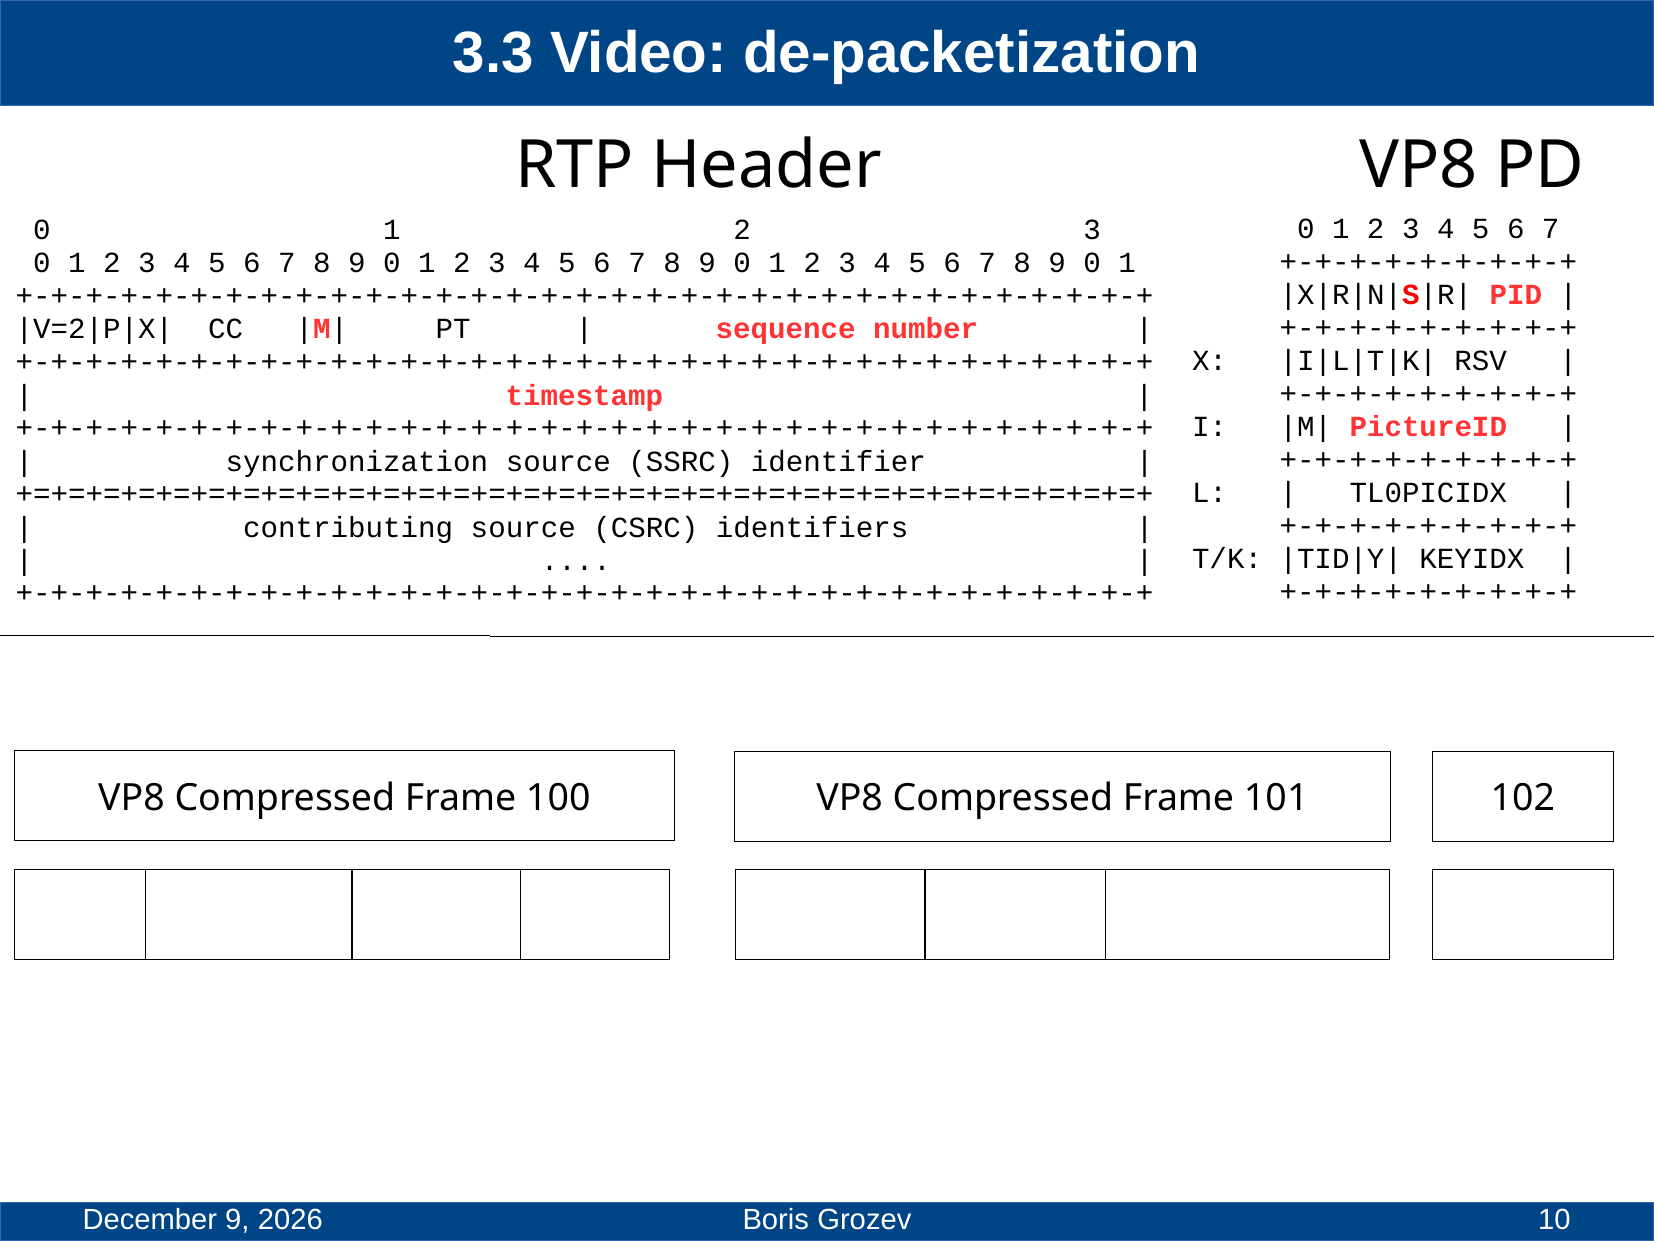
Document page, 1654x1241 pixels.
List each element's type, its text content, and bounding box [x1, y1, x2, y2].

text_box 102 [1432, 751, 1614, 842]
text_box RTP Header [500, 109, 756, 202]
text_box VP8 Compressed Frame 100 [14, 750, 675, 841]
text_box 0 1 2 3 4 5 6 7 +-+-+-+-+-+-+-+-+ |X|R|N|S|R| PID | +-+-+-+-+-+-+-+-+ X: |I|L|T|K| RSV | +-+-+-+-+-+-+-+-+ I: |M| PictureID | +-+-+-+-+-+-+-+-+ L: | TL0PICIDX | +-+-+-+-+-+-+-+-+ T/K: |TID|Y| KEYIDX | +-+-+-+-+-+-+-+-+ [1124, 206, 1593, 618]
text_box VP8 PD [1344, 109, 1515, 201]
text_box 0 1 2 3 0 1 2 3 4 5 6 7 8 9 0 1 2 3 4 5 6 7 8 9 0 1 2 3 4 5 6 7 8 9 0 1 +-+-+-+-+-+-+-+-+-+-+-+-+-+-+-+-+-+-+-+-+-+-+-+-+-+-+-+-+-+-+-+-+ |V=2|P|X| CC |M| PT | sequence number | +-+-+-+-+-+-+-+-+-+-+-+-+-+-+-+-+-+-+-+-+-+-+-+-+-+-+-+-+-+-+-+-+ | timestamp | +-+-+-+-+-+-+-+-+-+-+-+-+-+-+-+-+-+-+-+-+-+-+-+-+-+-+-+-+-+-+-+-+ | synchronization source (SSRC) identifier | +=+=+=+=+=+=+=+=+=+=+=+=+=+=+=+=+=+=+=+=+=+=+=+=+=+=+=+=+=+=+=+=+ | contributing source (CSRC) identifiers | | .... | +-+-+-+-+-+-+-+-+-+-+-+-+-+-+-+-+-+-+-+-+-+-+-+-+-+-+-+-+-+-+-+-+ [0, 208, 1169, 620]
text_box VP8 Compressed Frame 101 [734, 751, 1391, 842]
title 3.3 Video: de-packetization [0, 0, 1654, 106]
